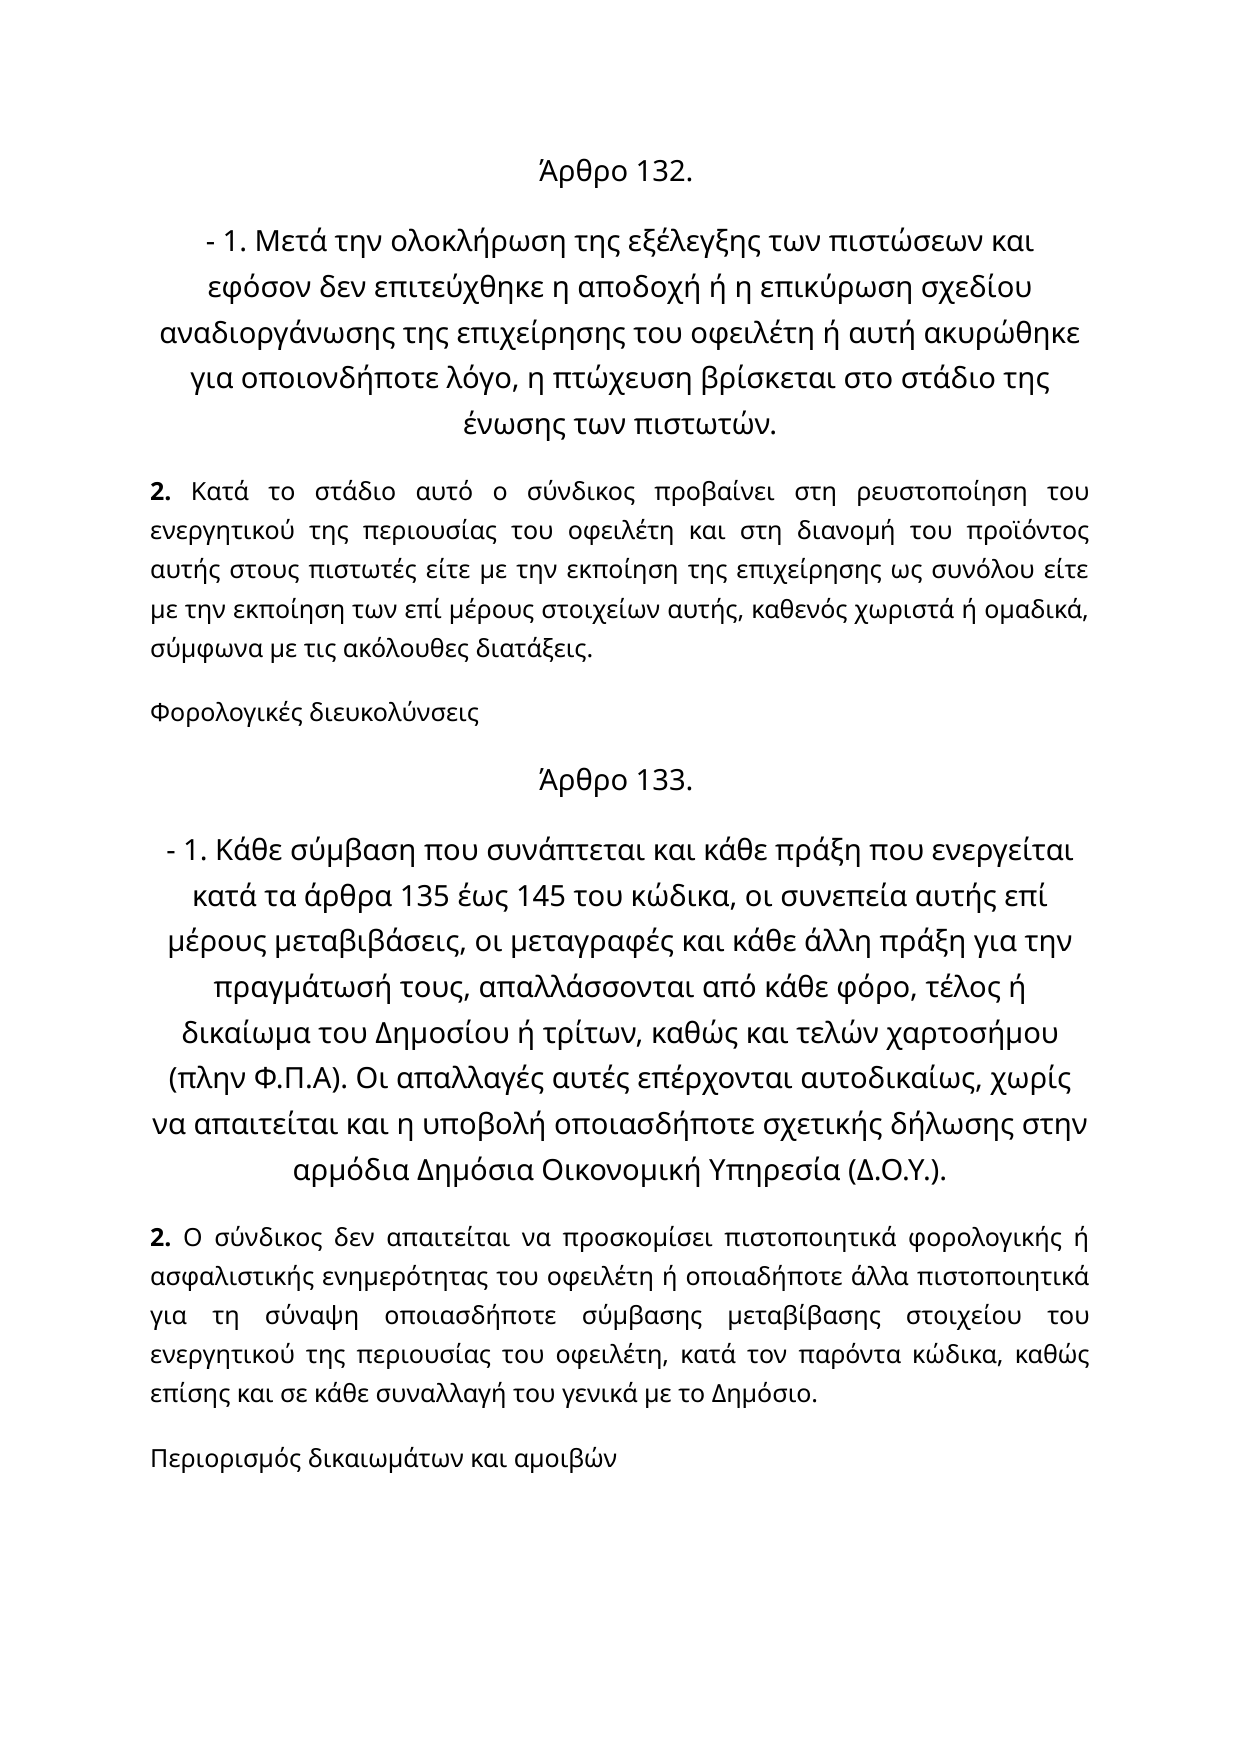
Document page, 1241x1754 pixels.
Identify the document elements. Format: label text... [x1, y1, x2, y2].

subtitle Άρθρο 133. [150, 759, 1090, 798]
subtitle Άρθρο 132. [150, 150, 1090, 190]
text Φορολογικές διευκολύνσεις [150, 694, 1090, 729]
text 2. Ο σύνδικος δεν απαιτείται να προσκομίσει πιστοποιητικά φορολογικής ή ασφαλιστικής ενημερότητας του οφειλέτη ή οποιαδήποτε άλλα πιστοποιητικά για τη σύναψη οποιασδήποτε σύμβασης μεταβίβασης στοιχείου του ενεργητικού της περιουσίας του οφειλέτη, κατά τον παρόντα κώδικα, καθώς επίσης και σε κάθε συναλλαγή του γενικά με το Δημόσιο. [150, 1219, 1090, 1410]
subtitle - 1. Μετά την ολοκλήρωση της εξέλεγξης των πιστώσεων και εφόσον δεν επιτεύχθηκε η αποδοχή ή η επικύρωση σχεδίου αναδιοργάνωσης της επιχείρησης του οφειλέτη ή αυτή ακυρώθηκε για οποιονδήποτε λόγο, η πτώχευση βρίσκεται στο στάδιο της ένωσης των πιστωτών. [150, 221, 1090, 443]
text 2. Κατά το στάδιο αυτό ο σύνδικος προβαίνει στη ρευστοποίηση του ενεργητικού της περιουσίας του οφειλέτη και στη διανομή του προϊόντος αυτής στους πιστωτές είτε με την εκποίηση της επιχείρησης ως συνόλου είτε με την εκποίηση των επί μέρους στοιχείων αυτής, καθενός χωριστά ή ομαδικά, σύμφωνα με τις ακόλουθες διατάξεις. [150, 474, 1090, 664]
text Περιορισμός δικαιωμάτων και αμοιβών [150, 1440, 1090, 1474]
subtitle - 1. Κάθε σύμβαση που συνάπτεται και κάθε πράξη που ενεργείται κατά τα άρθρα 135 έως 145 του κώδικα, οι συνεπεία αυτής επί μέρους μεταβιβάσεις, οι μεταγραφές και κάθε άλλη πράξη για την πραγμάτωσή τους, απαλλάσσονται από κάθε φόρο, τέλος ή δικαίωμα του Δημοσίου ή τρίτων, καθώς και τελών χαρτοσήμου (πλην Φ.Π.Α). Οι απαλλαγές αυτές επέρχονται αυτοδικαίως, χωρίς να απαιτείται και η υποβολή οποιασδήποτε σχετικής δήλωσης στην αρμόδια Δημόσια Οικονομική Υπηρεσία (Δ.Ο.Υ.). [150, 829, 1090, 1188]
